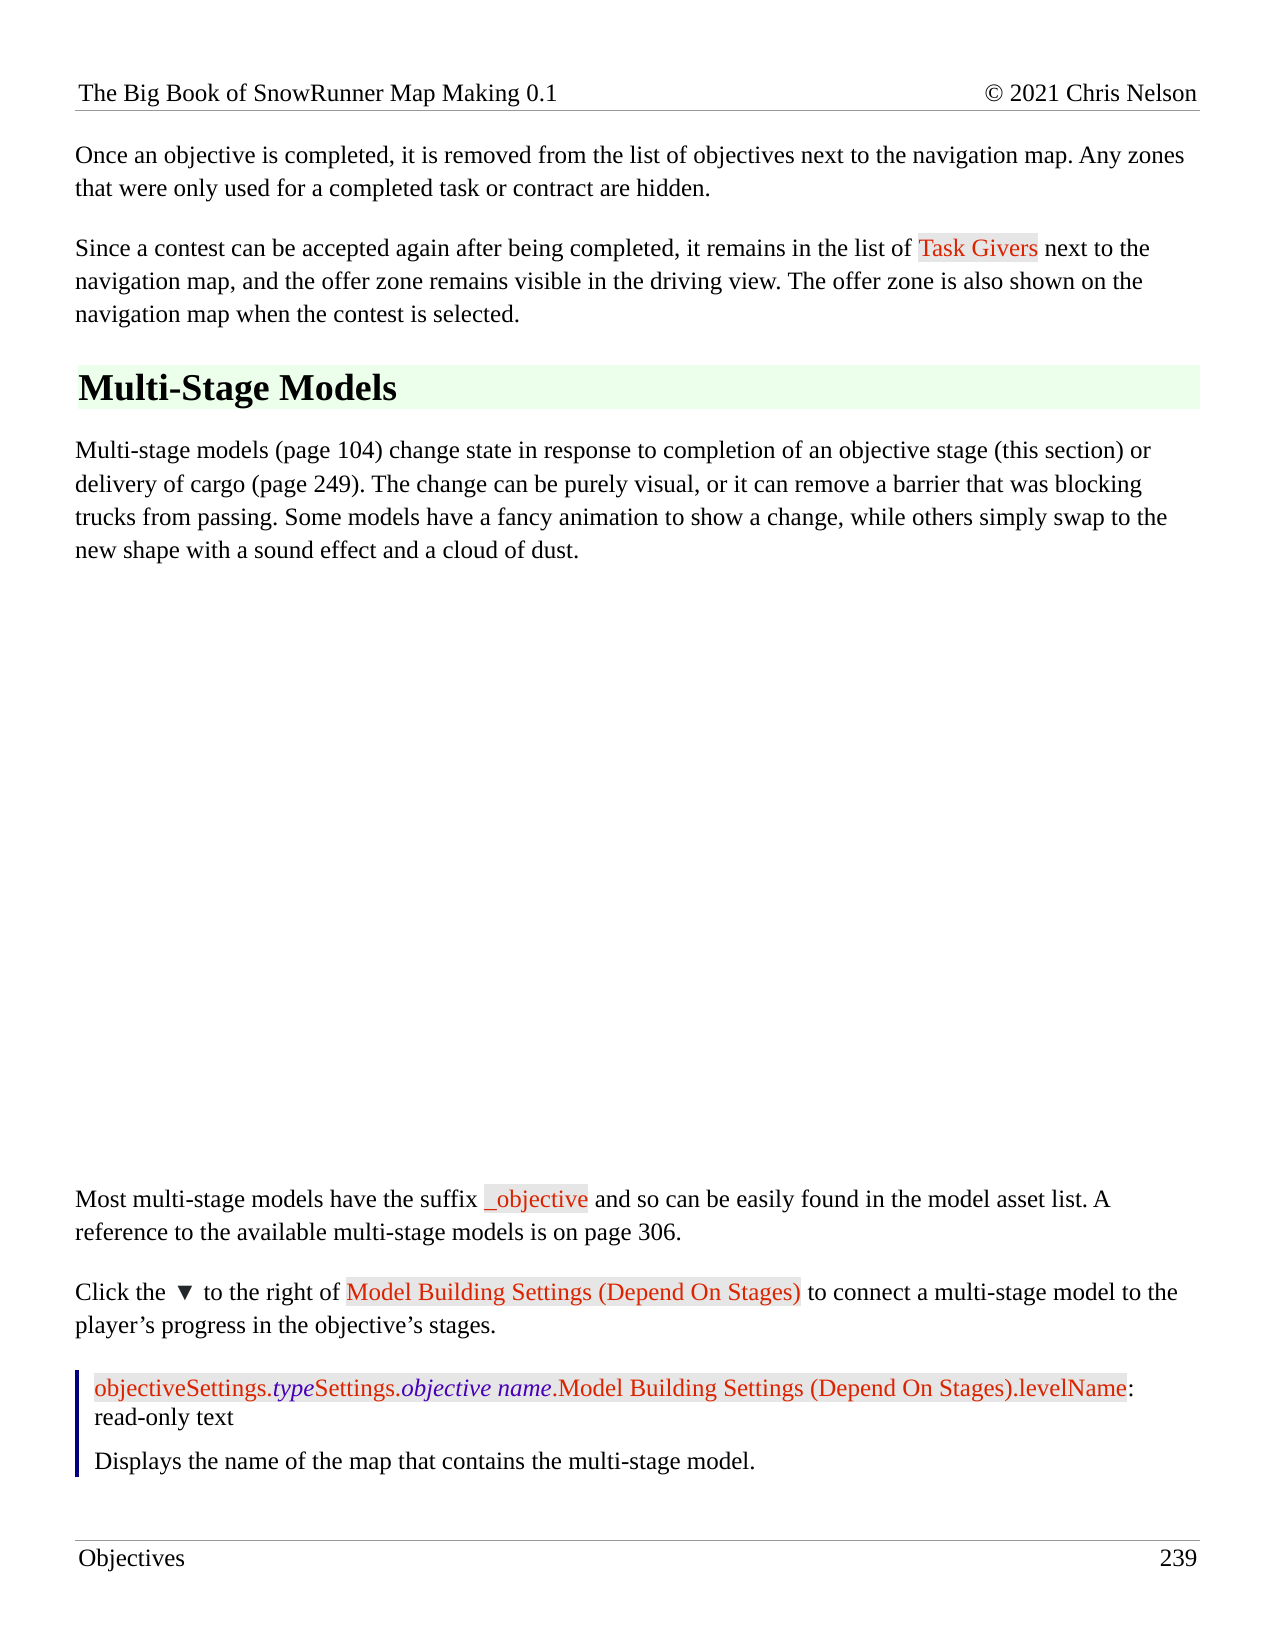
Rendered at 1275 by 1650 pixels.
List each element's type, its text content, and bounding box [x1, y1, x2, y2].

subtitle Multi-Stage Models [78, 365, 1200, 409]
text Click the ▼ to the right of Model Building Settings (Depend On Stages) to connect a multi-stage model to the player’s progress in the objective’s stages. [75, 1277, 1200, 1339]
text Since a contest can be accepted again after being completed, it remains in the list of Task Givers next to the navigation map, and the offer zone remains visible in the driving view. The offer zone is also shown on the navigation map when the contest is selected. [75, 233, 1200, 328]
text Most multi-stage models have the suffix _objective and so can be easily found in the model asset list. A reference to the available multi-stage models is on page 306. [75, 1184, 1200, 1246]
text Multi-stage models (page 104) change state in response to completion of an objective stage (this section) or delivery of cargo (page 249). The change can be purely visual, or it can remove a barrier that was blocking trucks from passing. Some models have a fancy animation to show a change, while others simply swap to the new shape with a sound effect and a cloud of dust. [75, 436, 1200, 563]
text objectiveSettings.typeSettings.objective name.Model Building Settings (Depend On Stages).levelName: read-only text [79, 1370, 1200, 1431]
text Displays the name of the map that contains the multi-stage model. [79, 1443, 1200, 1477]
text Once an objective is completed, it is removed from the list of objectives next to the navigation map. Any zones that were only used for a completed task or contract are hidden. [75, 140, 1200, 202]
